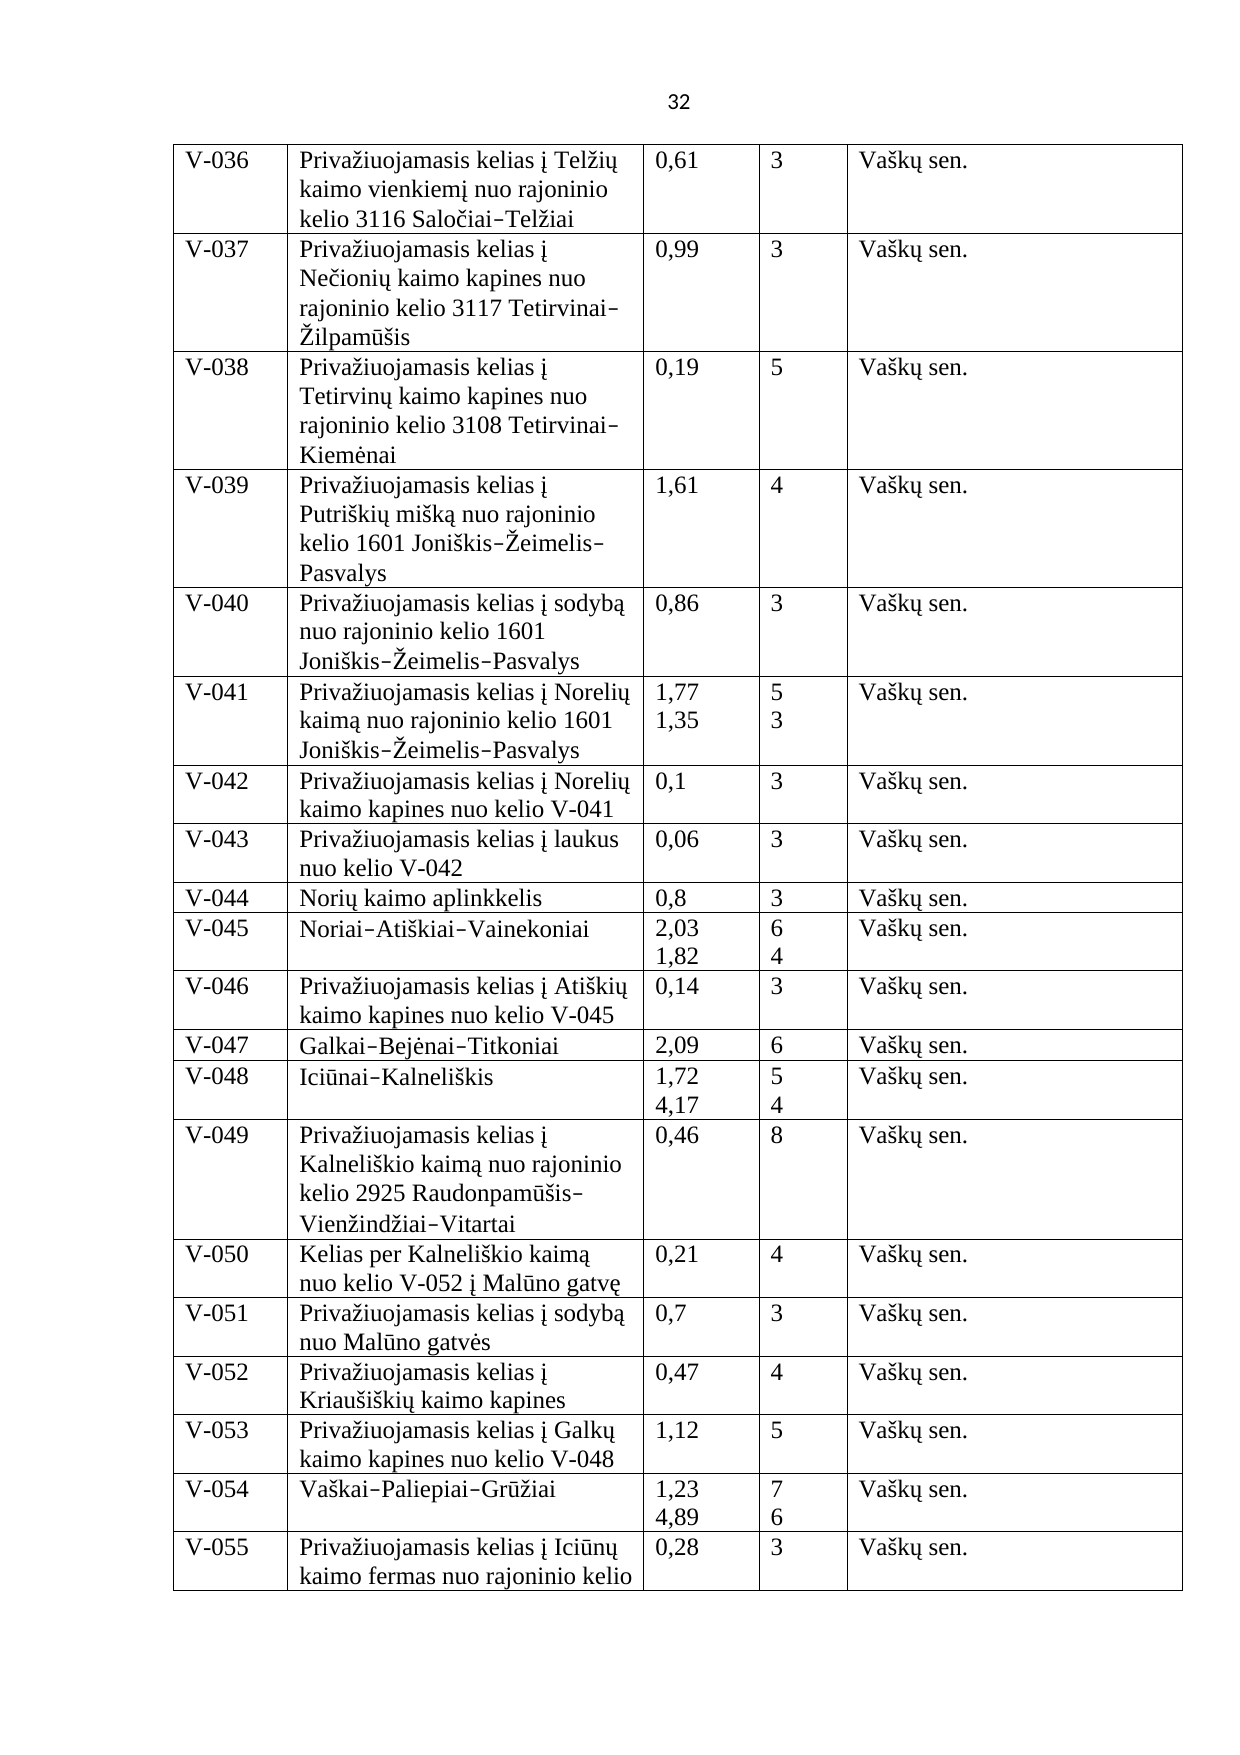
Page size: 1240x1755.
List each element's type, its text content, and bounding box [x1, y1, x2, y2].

table_cell 0,99 [644, 234, 759, 351]
table_cell Iciūnai–Kalneliškis [288, 1061, 643, 1119]
table_cell 3 [760, 824, 847, 882]
table_cell V-042 [174, 766, 287, 823]
table_cell Vaškų sen. [848, 971, 1182, 1029]
table_cell 3 [760, 883, 847, 912]
table_cell 1,61 [644, 470, 759, 587]
table_cell Vaškų sen. [848, 913, 1182, 970]
table_cell 0,1 [644, 766, 759, 823]
table_cell 0,28 [644, 1532, 759, 1590]
table_cell Vaškų sen. [848, 1474, 1182, 1531]
table_cell V-045 [174, 913, 287, 970]
table_cell V-053 [174, 1415, 287, 1473]
table_cell V-043 [174, 824, 287, 882]
table_cell V-046 [174, 971, 287, 1029]
table_cell 0,19 [644, 352, 759, 469]
table_cell 0,14 [644, 971, 759, 1029]
table_cell 5 4 [760, 1061, 847, 1119]
table_cell Vaškų sen. [848, 470, 1182, 587]
table_cell 0,7 [644, 1298, 759, 1356]
table_cell Galkai–Bejėnai–Titkoniai [288, 1030, 643, 1060]
table_cell V-037 [174, 234, 287, 351]
table_cell 5 3 [760, 677, 847, 765]
table_cell 0,61 [644, 145, 759, 233]
table_cell Privažiuojamasis kelias į Tetirvinų kaimo kapines nuo rajoninio kelio 3108 Tetirvinai–Kiemėnai [288, 352, 643, 469]
table_cell 1,23 4,89 [644, 1474, 759, 1531]
table_cell 1,12 [644, 1415, 759, 1473]
table_cell 0,46 [644, 1120, 759, 1238]
table_cell Privažiuojamasis kelias į Galkų kaimo kapines nuo kelio V-048 [288, 1415, 643, 1473]
table_cell 5 [760, 352, 847, 469]
table_cell Privažiuojamasis kelias į laukus nuo kelio V-042 [288, 824, 643, 882]
table_cell V-054 [174, 1474, 287, 1531]
table_cell 3 [760, 766, 847, 823]
table_cell Vaškų sen. [848, 1061, 1182, 1119]
table_cell Privažiuojamasis kelias į Kriaušiškių kaimo kapines [288, 1357, 643, 1414]
table_cell 4 [760, 1240, 847, 1297]
table_cell 2,09 [644, 1030, 759, 1060]
table_cell Vaškų sen. [848, 1357, 1182, 1414]
table_cell Vaškų sen. [848, 1240, 1182, 1297]
table_cell V-052 [174, 1357, 287, 1414]
table_cell Vaškų sen. [848, 824, 1182, 882]
table_cell Vaškai–Paliepiai–Grūžiai [288, 1474, 643, 1531]
table_cell Norių kaimo aplinkkelis [288, 883, 643, 912]
table_cell Privažiuojamasis kelias į sodybą nuo Malūno gatvės [288, 1298, 643, 1356]
table_cell Vaškų sen. [848, 766, 1182, 823]
table_cell Vaškų sen. [848, 883, 1182, 912]
table_cell Privažiuojamasis kelias į sodybą nuo rajoninio kelio 1601 Joniškis–Žeimelis–Pasvalys [288, 588, 643, 676]
table_cell V-047 [174, 1030, 287, 1060]
table_cell Vaškų sen. [848, 1030, 1182, 1060]
table_cell V-036 [174, 145, 287, 233]
table_cell 2,03 1,82 [644, 913, 759, 970]
table_cell 3 [760, 1298, 847, 1356]
table_cell Privažiuojamasis kelias į Norelių kaimą nuo rajoninio kelio 1601 Joniškis–Žeimelis–Pasvalys [288, 677, 643, 765]
table_cell Vaškų sen. [848, 1415, 1182, 1473]
table_cell V-050 [174, 1240, 287, 1297]
table_cell 0,47 [644, 1357, 759, 1414]
table_cell 4 [760, 470, 847, 587]
table_cell Vaškų sen. [848, 1298, 1182, 1356]
table_cell 3 [760, 234, 847, 351]
table_cell 3 [760, 1532, 847, 1590]
table_cell V-044 [174, 883, 287, 912]
table_cell 0,06 [644, 824, 759, 882]
table_cell 7 6 [760, 1474, 847, 1531]
table_cell V-038 [174, 352, 287, 469]
table_cell V-039 [174, 470, 287, 587]
table_cell Privažiuojamasis kelias į Nečionių kaimo kapines nuo rajoninio kelio 3117 Tetirvinai–Žilpamūšis [288, 234, 643, 351]
table_cell 1,77 1,35 [644, 677, 759, 765]
table_cell Vaškų sen. [848, 677, 1182, 765]
table_cell Vaškų sen. [848, 588, 1182, 676]
table_cell 0,86 [644, 588, 759, 676]
table_cell Vaškų sen. [848, 1532, 1182, 1590]
table_cell 5 [760, 1415, 847, 1473]
table_cell 3 [760, 588, 847, 676]
table_cell 3 [760, 145, 847, 233]
table_cell Vaškų sen. [848, 1120, 1182, 1238]
table_cell Vaškų sen. [848, 145, 1182, 233]
table_cell Privažiuojamasis kelias į Telžių kaimo vienkiemį nuo rajoninio kelio 3116 Saločiai–Telžiai [288, 145, 643, 233]
table_cell Privažiuojamasis kelias į Iciūnų kaimo fermas nuo rajoninio kelio [288, 1532, 643, 1590]
table_cell V-040 [174, 588, 287, 676]
table_cell Kelias per Kalneliškio kaimą nuo kelio V-052 į Malūno gatvę [288, 1240, 643, 1297]
table_cell 8 [760, 1120, 847, 1238]
table_cell 4 [760, 1357, 847, 1414]
table_cell Privažiuojamasis kelias į Putriškių mišką nuo rajoninio kelio 1601 Joniškis–Žeimelis–Pasvalys [288, 470, 643, 587]
table_cell V-049 [174, 1120, 287, 1238]
table_cell V-048 [174, 1061, 287, 1119]
table_cell Noriai–Atiškiai–Vainekoniai [288, 913, 643, 970]
table_cell 0,21 [644, 1240, 759, 1297]
table_cell Vaškų sen. [848, 352, 1182, 469]
table_cell 3 [760, 971, 847, 1029]
table_cell 1,72 4,17 [644, 1061, 759, 1119]
table_cell Privažiuojamasis kelias į Atiškių kaimo kapines nuo kelio V-045 [288, 971, 643, 1029]
table_cell V-051 [174, 1298, 287, 1356]
table_cell Privažiuojamasis kelias į Norelių kaimo kapines nuo kelio V-041 [288, 766, 643, 823]
table_cell V-041 [174, 677, 287, 765]
table_cell Vaškų sen. [848, 234, 1182, 351]
table_cell Privažiuojamasis kelias į Kalneliškio kaimą nuo rajoninio kelio 2925 Raudonpamūšis–Vienžindžiai–Vitartai [288, 1120, 643, 1238]
table_cell 6 [760, 1030, 847, 1060]
table_cell 0,8 [644, 883, 759, 912]
table_cell V-055 [174, 1532, 287, 1590]
table_cell 6 4 [760, 913, 847, 970]
